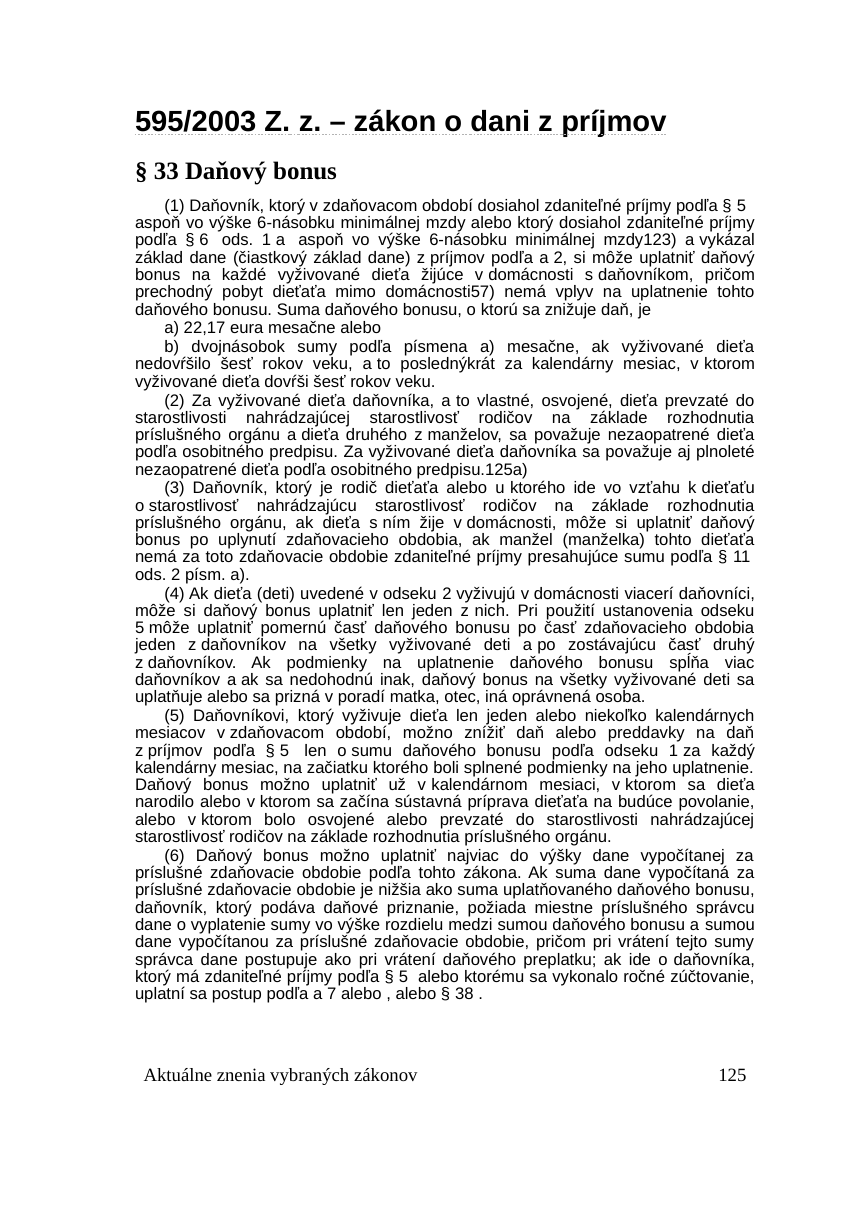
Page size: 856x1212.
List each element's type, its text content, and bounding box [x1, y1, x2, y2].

text (4) Ak dieťa (deti) uvedené v odseku 2 vyživujú v domácnosti viacerí daňovníci, môže si daňový bonus uplatniť len jeden z nich. Pri použití ustanovenia odseku 5 môže uplatniť pomernú časť daňového bonusu po časť zdaňovacieho obdobia jeden z daňovníkov na všetky vyživované deti a po zostávajúcu časť druhý z daňovníkov. Ak podmienky na uplatnenie daňového bonusu spĺňa viac daňovníkov a ak sa nedohodnú inak, daňový bonus na všetky vyživované deti sa uplatňuje alebo sa prizná v poradí matka, otec, iná oprávnená osoba. [135, 585, 755, 706]
subtitle 595/2003 Z. z. – zákon o dani z príjmov [135, 104, 755, 138]
text a) 22,17 eura mesačne alebo [135, 320, 755, 337]
text b) dvojnásobok sumy podľa písmena a) mesačne, ak vyživované dieťa nedovŕšilo šesť rokov veku, a to poslednýkrát za kalendárny mesiac, v ktorom vyživované dieťa dovŕši šesť rokov veku. [135, 339, 755, 391]
text (5) Daňovníkovi, ktorý vyživuje dieťa len jeden alebo niekoľko kalendárnych mesiacov v zdaňovacom období, možno znížiť daň alebo preddavky na daň z príjmov podľa § 5 len o sumu daňového bonusu podľa odseku 1 za každý kalendárny mesiac, na začiatku ktorého boli splnené podmienky na jeho uplatnenie. Daňový bonus možno uplatniť už v kalendárnom mesiaci, v ktorom sa dieťa narodilo alebo v ktorom sa začína sústavná príprava dieťaťa na budúce povolanie, alebo v ktorom bolo osvojené alebo prevzaté do starostlivosti nahrádzajúcej starostlivosť rodičov na základe rozhodnutia príslušného orgánu. [135, 708, 755, 846]
text (6) Daňový bonus možno uplatniť najviac do výšky dane vypočítanej za príslušné zdaňovacie obdobie podľa tohto zákona. Ak suma dane vypočítaná za príslušné zdaňovacie obdobie je nižšia ako suma uplatňovaného daňového bonusu, daňovník, ktorý podáva daňové priznanie, požiada miestne príslušného správcu dane o vyplatenie sumy vo výške rozdielu medzi sumou daňového bonusu a sumou dane vypočítanou za príslušné zdaňovacie obdobie, pričom pri vrátení tejto sumy správca dane postupuje ako pri vrátení daňového preplatku; ak ide o daňovníka, ktorý má zdaniteľné príjmy podľa § 5 alebo ktorému sa vykonalo ročné zúčtovanie, uplatní sa postup podľa a 7 alebo , alebo § 38 . [135, 848, 755, 1003]
text (3) Daňovník, ktorý je rodič dieťaťa alebo u ktorého ide vo vzťahu k dieťaťu o starostlivosť nahrádzajúcu starostlivosť rodičov na základe rozhodnutia príslušného orgánu, ak dieťa s ním žije v domácnosti, môže si uplatniť daňový bonus po uplynutí zdaňovacieho obdobia, ak manžel (manželka) tohto dieťaťa nemá za toto zdaňovacie obdobie zdaniteľné príjmy presahujúce sumu podľa § 11 ods. 2 písm. a). [135, 480, 755, 584]
text (2) Za vyživované dieťa daňovníka, a to vlastné, osvojené, dieťa prevzaté do starostlivosti nahrádzajúcej starostlivosť rodičov na základe rozhodnutia príslušného orgánu a dieťa druhého z manželov, sa považuje nezaopatrené dieťa podľa osobitného predpisu. Za vyživované dieťa daňovníka sa považuje aj plnoleté nezaopatrené dieťa podľa osobitného predpisu.125a) [135, 392, 755, 478]
text (1) Daňovník, ktorý v zdaňovacom období dosiahol zdaniteľné príjmy podľa § 5 aspoň vo výške 6-násobku minimálnej mzdy alebo ktorý dosiahol zdaniteľné príjmy podľa § 6 ods. 1 a aspoň vo výške 6-násobku minimálnej mzdy123) a vykázal základ dane (čiastkový základ dane) z príjmov podľa a 2, si môže uplatniť daňový bonus na každé vyživované dieťa žijúce v domácnosti s daňovníkom, pričom prechodný pobyt dieťaťa mimo domácnosti57) nemá vplyv na uplatnenie tohto daňového bonusu. Suma daňového bonusu, o ktorú sa znižuje daň, je [135, 198, 755, 318]
subtitle § 33 Daňový bonus [135, 156, 755, 185]
